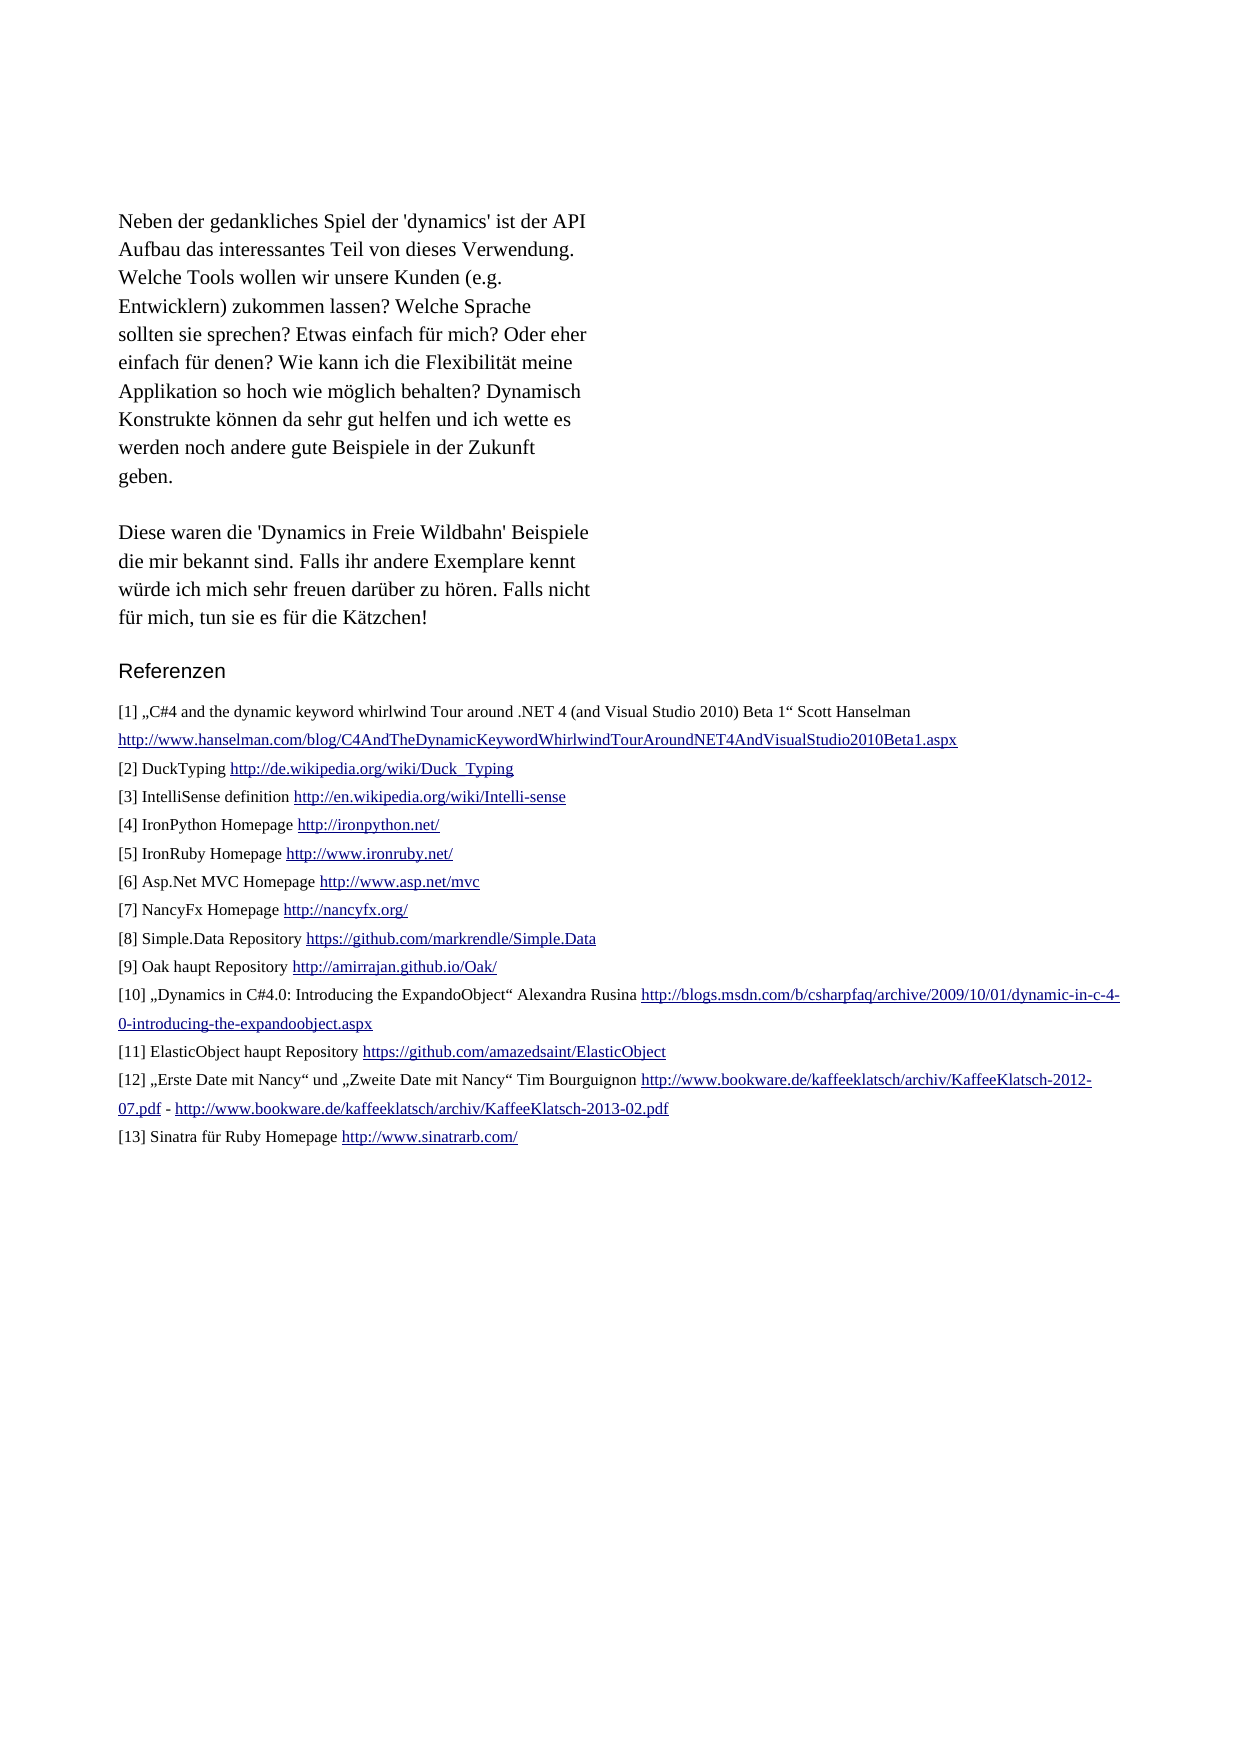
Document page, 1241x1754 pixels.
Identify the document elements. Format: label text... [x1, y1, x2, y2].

text [13] Sinatra für Ruby Homepage http://www.sinatrarb.com/ [118, 1120, 1122, 1148]
text [9] Oak haupt Repository http://amirrajan.github.io/Oak/ [118, 950, 1122, 978]
text [8] Simple.Data Repository https://github.com/markrendle/Simple.Data [118, 922, 1122, 950]
text [7] NancyFx Homepage http://nancyfx.org/ [118, 893, 1122, 922]
text [3] IntelliSense definition http://en.wikipedia.org/wiki/Intelli-sense [118, 780, 1122, 808]
text [10] „Dynamics in C#4.0: Introducing the ExpandoObject“ Alexandra Rusina http://blogs.msdn.com/b/csharpfaq/archive/2009/10/01/dynamic-in-c-4-0-introducing-the-expandoobject.aspx [118, 978, 1122, 1035]
text Referenzen [118, 660, 591, 683]
text Diese waren die 'Dynamics in Freie Wildbahn' Beispiele die mir bekannt sind. Falls ihr andere Exemplare kennt würde ich mich sehr freuen darüber zu hören. Falls nicht für mich, tun sie es für die Kätzchen! [118, 517, 591, 630]
text [6] Asp.Net MVC Homepage http://www.asp.net/mvc [118, 865, 1122, 893]
text [11] ElasticObject haupt Repository https://github.com/amazedsaint/ElasticObject [118, 1035, 1122, 1063]
text Neben der gedankliches Spiel der 'dynamics' ist der API Aufbau das interessantes Teil von dieses Verwendung. Welche Tools wollen wir unsere Kunden (e.g. Entwicklern) zukommen lassen? Welche Sprache sollten sie sprechen? Etwas einfach für mich? Oder eher einfach für denen? Wie kann ich die Flexibilität meine Applikation so hoch wie möglich behalten? Dynamisch Konstrukte können da sehr gut helfen und ich wette es werden noch andere gute Beispiele in der Zukunft geben. [118, 205, 591, 489]
text [2] DuckTyping http://de.wikipedia.org/wiki/Duck_Typing [118, 752, 1122, 780]
text [12] „Erste Date mit Nancy“ und „Zweite Date mit Nancy“ Tim Bourguignon http://www.bookware.de/kaffeeklatsch/archiv/KaffeeKlatsch-2012-07.pdf - http://www.bookware.de/kaffeeklatsch/archiv/KaffeeKlatsch-2013-02.pdf [118, 1063, 1122, 1120]
text [5] IronRuby Homepage http://www.ironruby.net/ [118, 837, 1122, 865]
text [1] „C#4 and the dynamic keyword whirlwind Tour around .NET 4 (and Visual Studio 2010) Beta 1“ Scott Hanselman http://www.hanselman.com/blog/C4AndTheDynamicKeywordWhirlwindTourAroundNET4AndVisualStudio2010Beta1.aspx [118, 695, 1122, 752]
text [4] IronPython Homepage http://ironpython.net/ [118, 808, 1122, 837]
